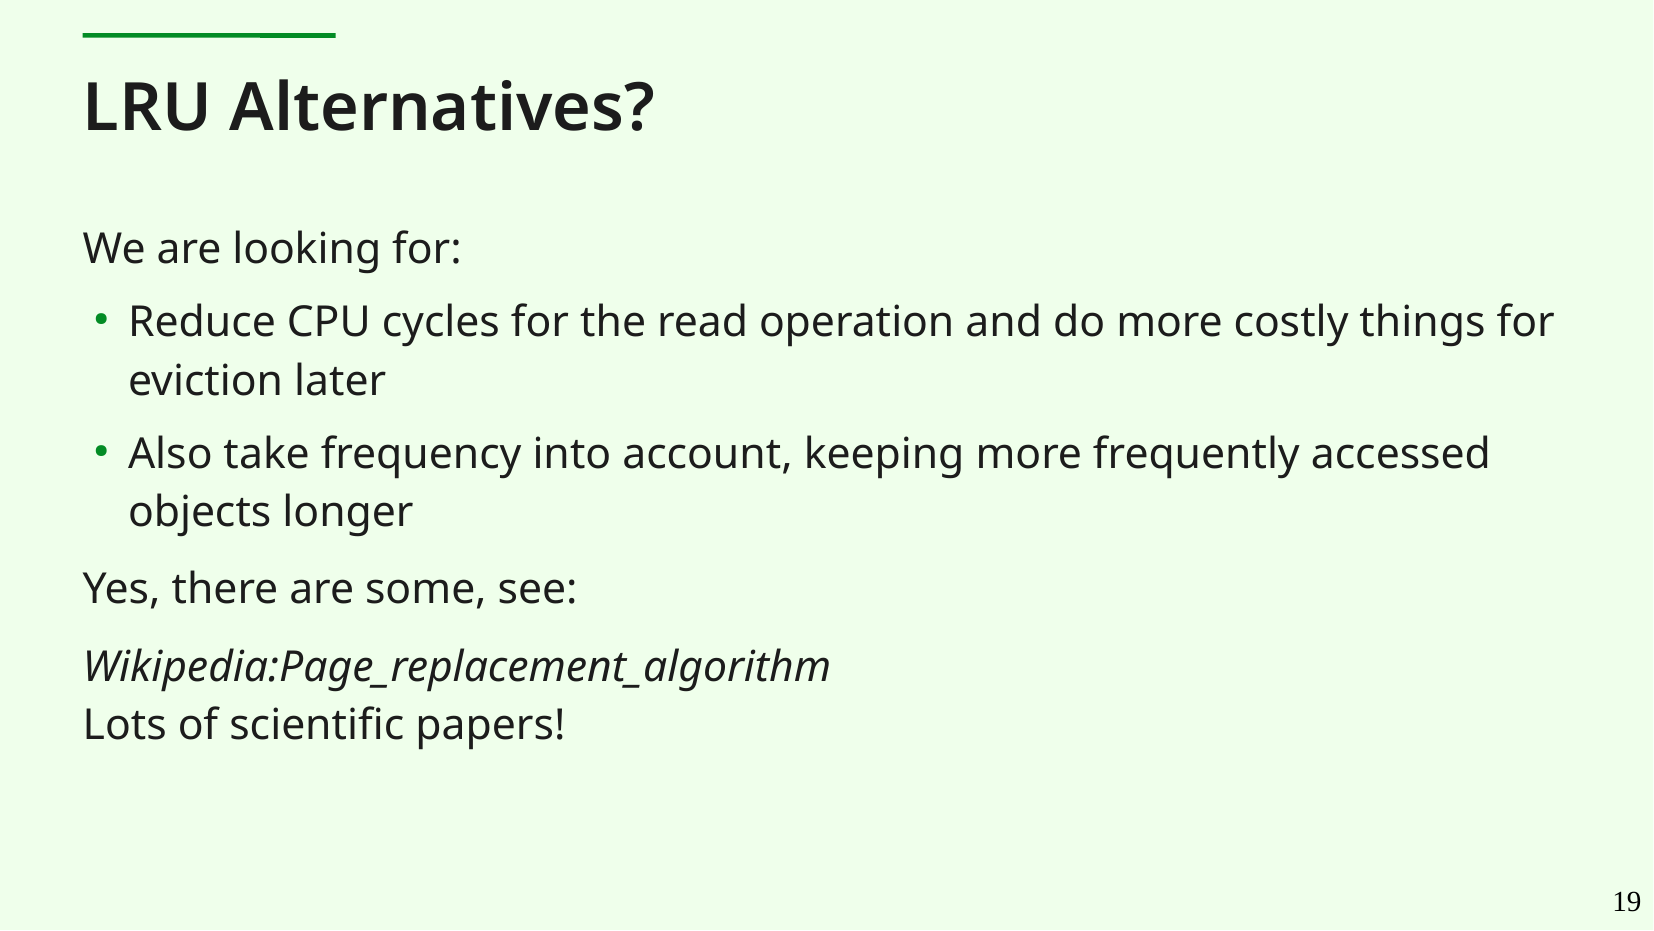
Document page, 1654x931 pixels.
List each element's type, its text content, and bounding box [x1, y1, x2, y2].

title LRU Alternatives? [82, 59, 1571, 193]
list We are looking for: Reduce CPU cycles for the read operation and do more costly things for eviction later Also take frequency into account, keeping more frequently accessed objects longer Yes, there are some, see: Wikipedia:Page_replacement_algorithm Lots of scientific papers! [82, 217, 1571, 758]
